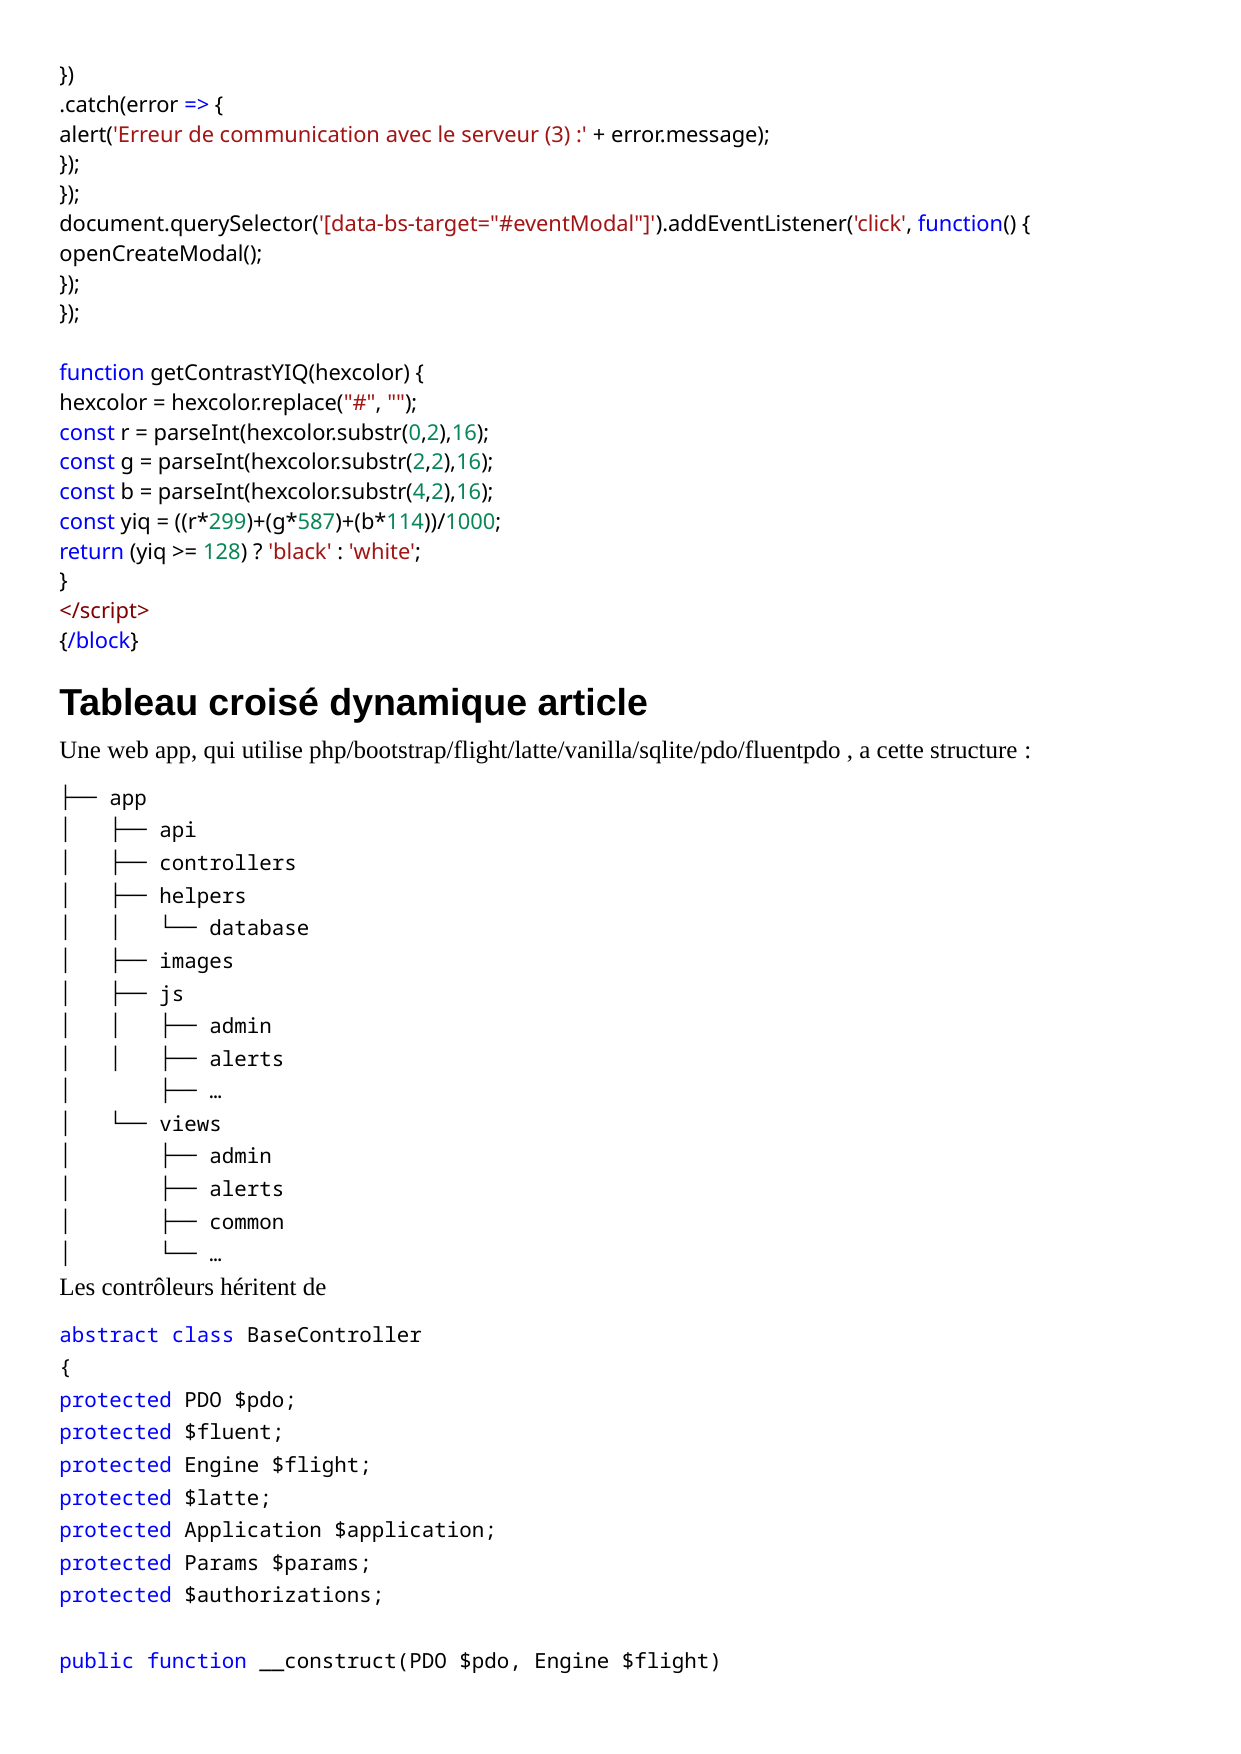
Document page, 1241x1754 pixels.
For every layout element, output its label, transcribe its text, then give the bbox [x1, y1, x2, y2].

text { [59, 1352, 1181, 1381]
text protected $fluent; [59, 1417, 1181, 1446]
text protected $latte; [59, 1483, 1181, 1511]
text return (yiq >= 128) ? 'black' : 'white'; [59, 536, 1181, 565]
text const b = parseInt(hexcolor.substr(4,2),16); [59, 476, 1181, 506]
text │ ├── js [59, 979, 1181, 1007]
text protected Application $application; [59, 1515, 1181, 1544]
text openCreateModal(); [59, 238, 1181, 268]
text function getContrastYIQ(hexcolor) { [59, 357, 1181, 387]
text │ ├── api [59, 816, 1181, 844]
text protected Params $params; [59, 1548, 1181, 1576]
text }) [59, 59, 1181, 89]
text │ ├── controllers [59, 848, 1181, 877]
text Une web app, qui utilise php/bootstrap/flight/latte/vanilla/sqlite/pdo/fluentpdo , a cette structure : [59, 735, 1181, 764]
text abstract class BaseController [59, 1320, 1181, 1348]
text const r = parseInt(hexcolor.substr(0,2),16); [59, 416, 1181, 446]
text }); [59, 268, 1181, 297]
text {/block} [59, 625, 1181, 655]
text │ ├── images [59, 946, 1181, 974]
text }); [59, 178, 1181, 208]
text .catch(error => { [59, 89, 1181, 119]
text │ │ └── database [59, 913, 1181, 942]
text │ ├── … [59, 1076, 1181, 1105]
text const g = parseInt(hexcolor.substr(2,2),16); [59, 446, 1181, 476]
text │ │ ├── admin [59, 1011, 1181, 1040]
text │ ├── helpers [59, 881, 1181, 909]
text protected PDO $pdo; [59, 1385, 1181, 1413]
text </script> [59, 595, 1181, 625]
text } [59, 565, 1181, 595]
text Les contrôleurs héritent de [59, 1272, 1181, 1301]
text hexcolor = hexcolor.replace("#", ""); [59, 387, 1181, 416]
text alert('Erreur de communication avec le serveur (3) :' + error.message); [59, 119, 1181, 148]
text }); [59, 297, 1181, 327]
text ├── app [59, 783, 1181, 811]
text │ └── views [59, 1109, 1181, 1137]
text protected Engine $flight; [59, 1450, 1181, 1478]
text │ ├── common [59, 1207, 1181, 1235]
text public function __construct(PDO $pdo, Engine $flight) [59, 1646, 1181, 1674]
text │ ├── alerts [59, 1174, 1181, 1203]
text }); [59, 148, 1181, 178]
text │ ├── admin [59, 1142, 1181, 1170]
text document.querySelector('[data-bs-target="#eventModal"]').addEventListener('click', function() { [59, 208, 1181, 238]
subtitle Tableau croisé dynamique article [59, 680, 1181, 723]
text │ └── … [59, 1239, 1181, 1268]
text protected $authorizations; [59, 1581, 1181, 1609]
text │ │ ├── alerts [59, 1044, 1181, 1072]
text const yiq = ((r*299)+(g*587)+(b*114))/1000; [59, 506, 1181, 536]
